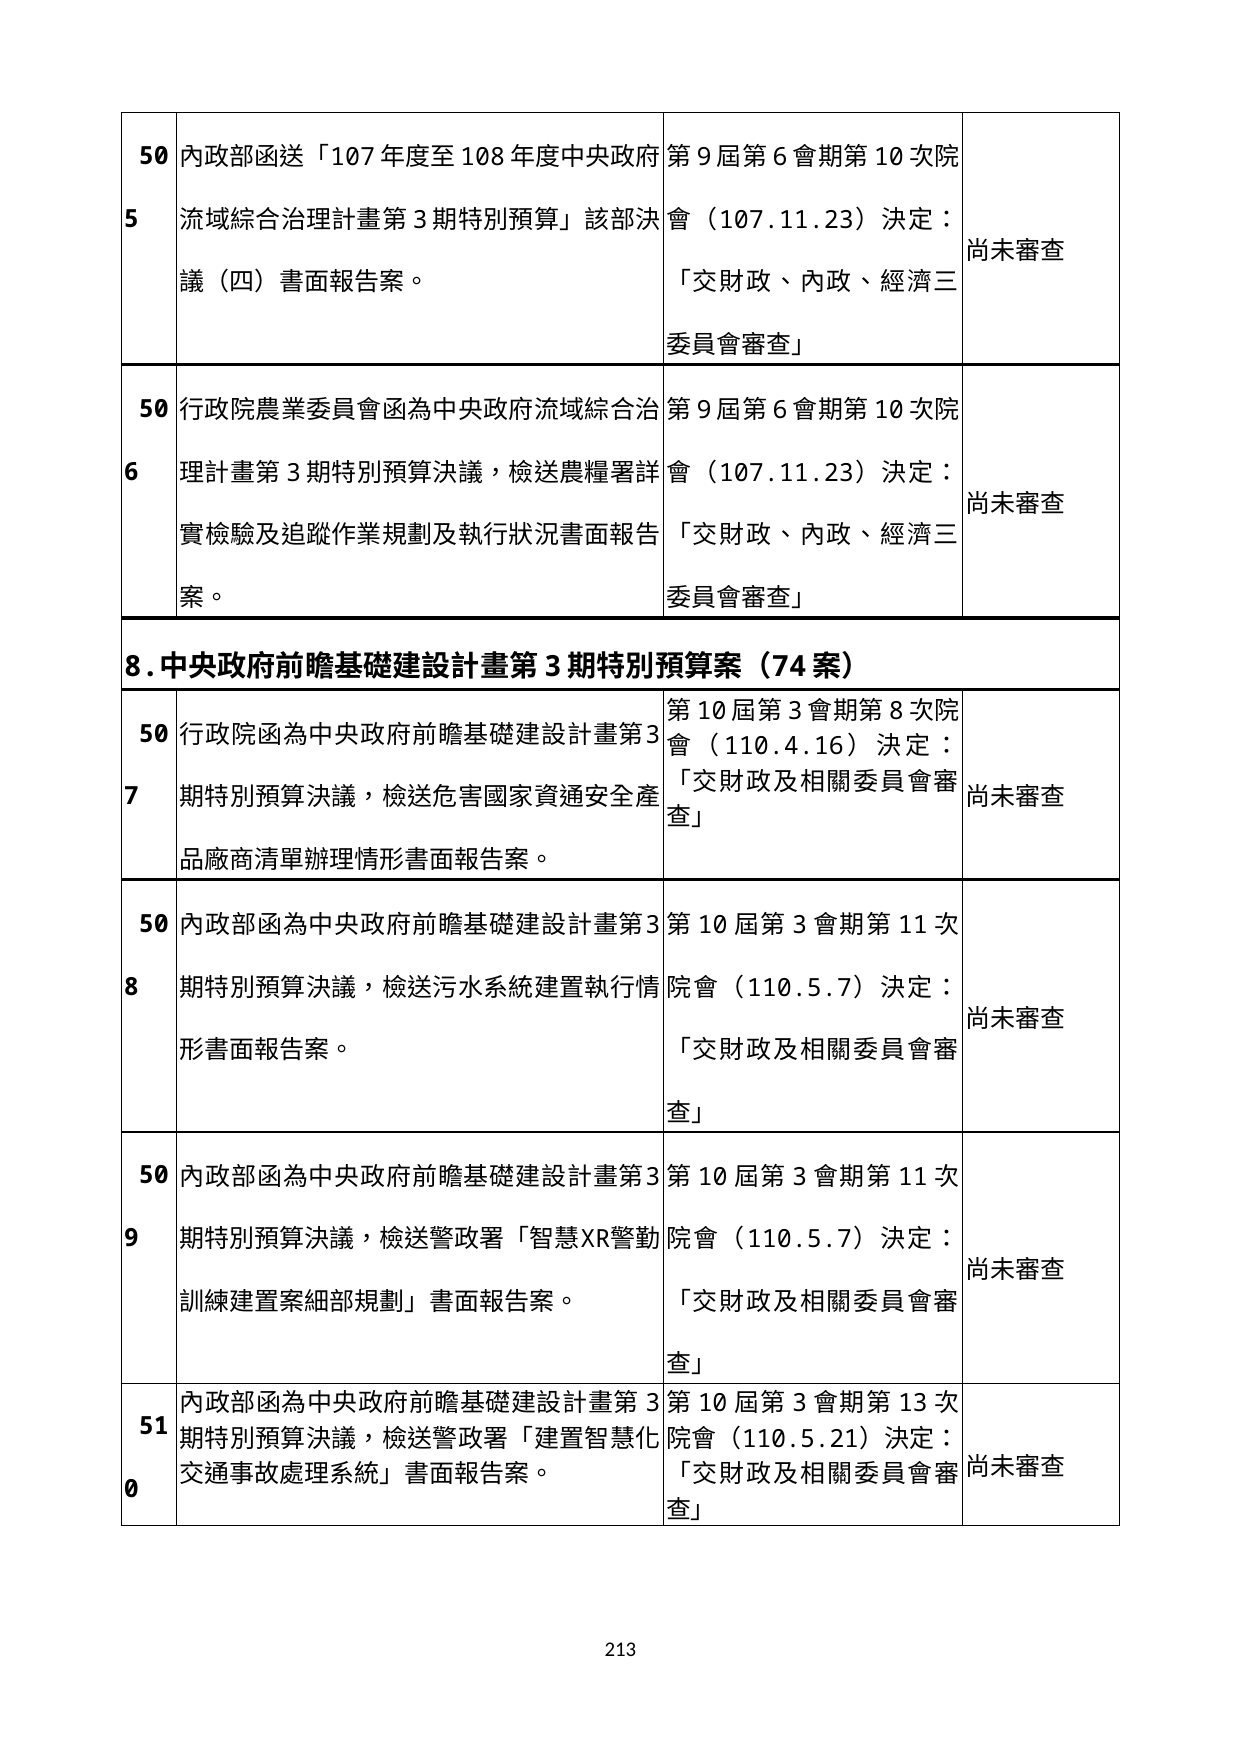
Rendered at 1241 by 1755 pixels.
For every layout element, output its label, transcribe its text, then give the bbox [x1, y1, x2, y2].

table_cell 內政部函送「107年度至108年度中央政府流域綜合治理計畫第3期特別預算」該部決議（四）書面報告案。 [177, 113, 663, 363]
table_cell 第10屆第3會期第11次院會（110.5.7）決定：「交財政及相關委員會審查」 [664, 1133, 962, 1382]
table_cell [122, 1384, 176, 1525]
table_cell 尚未審查 [963, 1133, 1119, 1382]
table_cell [122, 366, 176, 616]
table_cell 尚未審查 [963, 1384, 1119, 1525]
table_cell [122, 691, 176, 878]
table_cell 第10屆第3會期第11次院會（110.5.7）決定：「交財政及相關委員會審查」 [664, 881, 962, 1131]
table_cell 尚未審查 [963, 113, 1119, 363]
table_cell 行政院農業委員會函為中央政府流域綜合治理計畫第3期特別預算決議，檢送農糧署詳實檢驗及追蹤作業規劃及執行狀況書面報告案。 [177, 366, 663, 616]
table_cell 第10屆第3會期第8次院會（110.4.16）決定：「交財政及相關委員會審查」 [664, 691, 962, 878]
table_cell 行政院函為中央政府前瞻基礎建設計畫第3期特別預算決議，檢送危害國家資通安全產品廠商清單辦理情形書面報告案。 [177, 691, 663, 878]
table_cell 內政部函為中央政府前瞻基礎建設計畫第3期特別預算決議，檢送警政署「智慧XR警勤訓練建置案細部規劃」書面報告案。 [177, 1133, 663, 1382]
table_cell [122, 113, 176, 363]
table_cell 尚未審查 [963, 366, 1119, 616]
table_cell 內政部函為中央政府前瞻基礎建設計畫第3期特別預算決議，檢送污水系統建置執行情形書面報告案。 [177, 881, 663, 1131]
table_cell 第9屆第6會期第10次院會（107.11.23）決定：「交財政、內政、經濟三委員會審查」 [664, 366, 962, 616]
table_cell 第10屆第3會期第13次院會（110.5.21）決定：「交財政及相關委員會審查」 [664, 1384, 962, 1525]
table_cell 第9屆第6會期第10次院會（107.11.23）決定：「交財政、內政、經濟三委員會審查」 [664, 113, 962, 363]
table_cell 內政部函為中央政府前瞻基礎建設計畫第3期特別預算決議，檢送警政署「建置智慧化交通事故處理系統」書面報告案。 [177, 1384, 663, 1525]
table_cell [122, 1133, 176, 1382]
table_cell 尚未審查 [963, 691, 1119, 878]
table_cell 8.中央政府前瞻基礎建設計畫第3期特別預算案（74案） [122, 620, 1119, 688]
table_cell 尚未審查 [963, 881, 1119, 1131]
table_cell [122, 881, 176, 1131]
